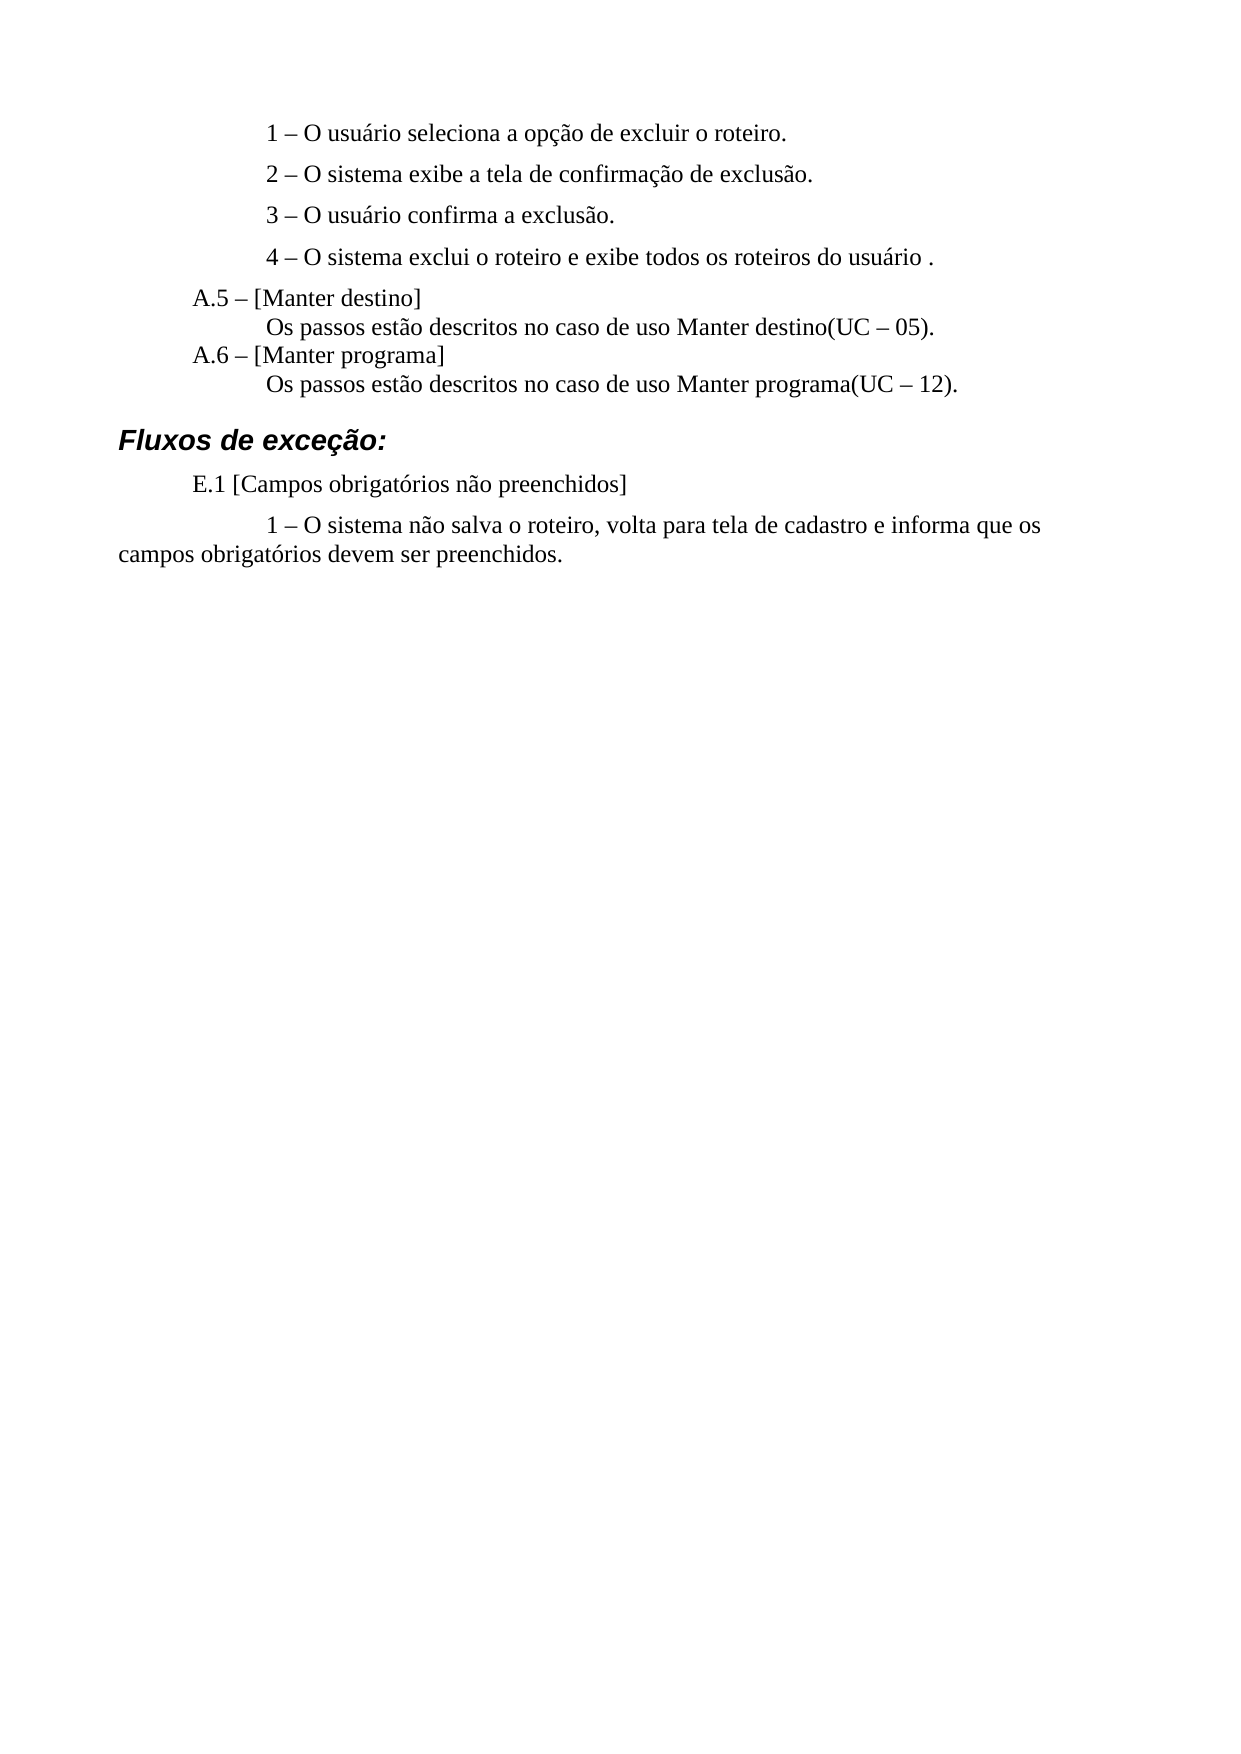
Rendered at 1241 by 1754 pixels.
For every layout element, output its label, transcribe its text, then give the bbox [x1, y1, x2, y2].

text Os passos estão descritos no caso de uso Manter destino(UC – 05). [118, 312, 1122, 341]
text 1 – O usuário seleciona a opção de excluir o roteiro. [118, 118, 1122, 147]
subtitle Fluxos de exceção: [118, 423, 1122, 457]
text A.6 – [Manter programa] [118, 341, 1122, 369]
text A.5 – [Manter destino] [118, 283, 1122, 312]
text 2 – O sistema exibe a tela de confirmação de exclusão. [118, 159, 1122, 188]
text E.1 [Campos obrigatórios não preenchidos] [118, 469, 1122, 498]
text 4 – O sistema exclui o roteiro e exibe todos os roteiros do usuário . [118, 242, 1122, 271]
text 1 – O sistema não salva o roteiro, volta para tela de cadastro e informa que os campos obrigatórios devem ser preenchidos. [118, 510, 1122, 568]
text Os passos estão descritos no caso de uso Manter programa(UC – 12). [118, 369, 1122, 398]
text 3 – O usuário confirma a exclusão. [118, 201, 1122, 229]
